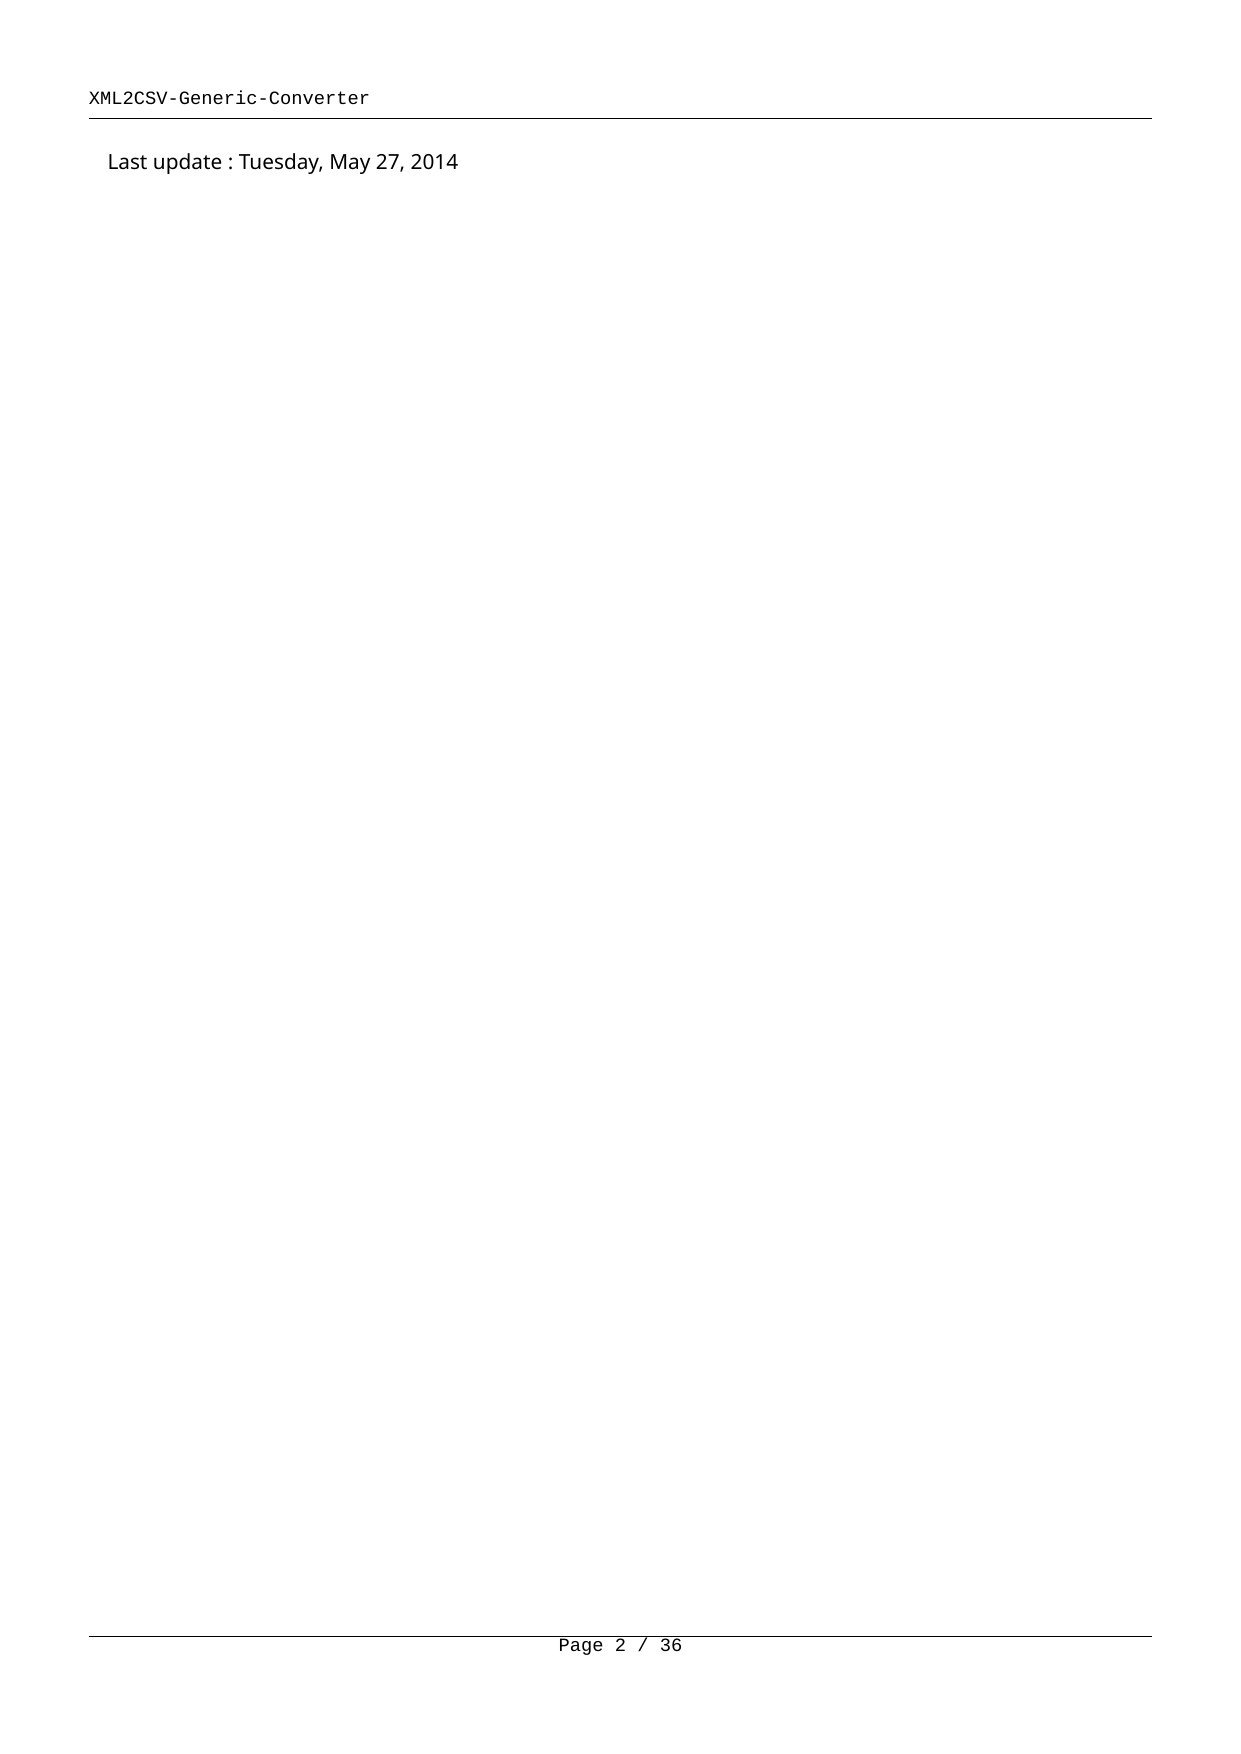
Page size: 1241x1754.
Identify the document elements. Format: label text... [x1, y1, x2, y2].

text Last update : Tuesday, May 27, 2014 [107, 147, 1152, 176]
